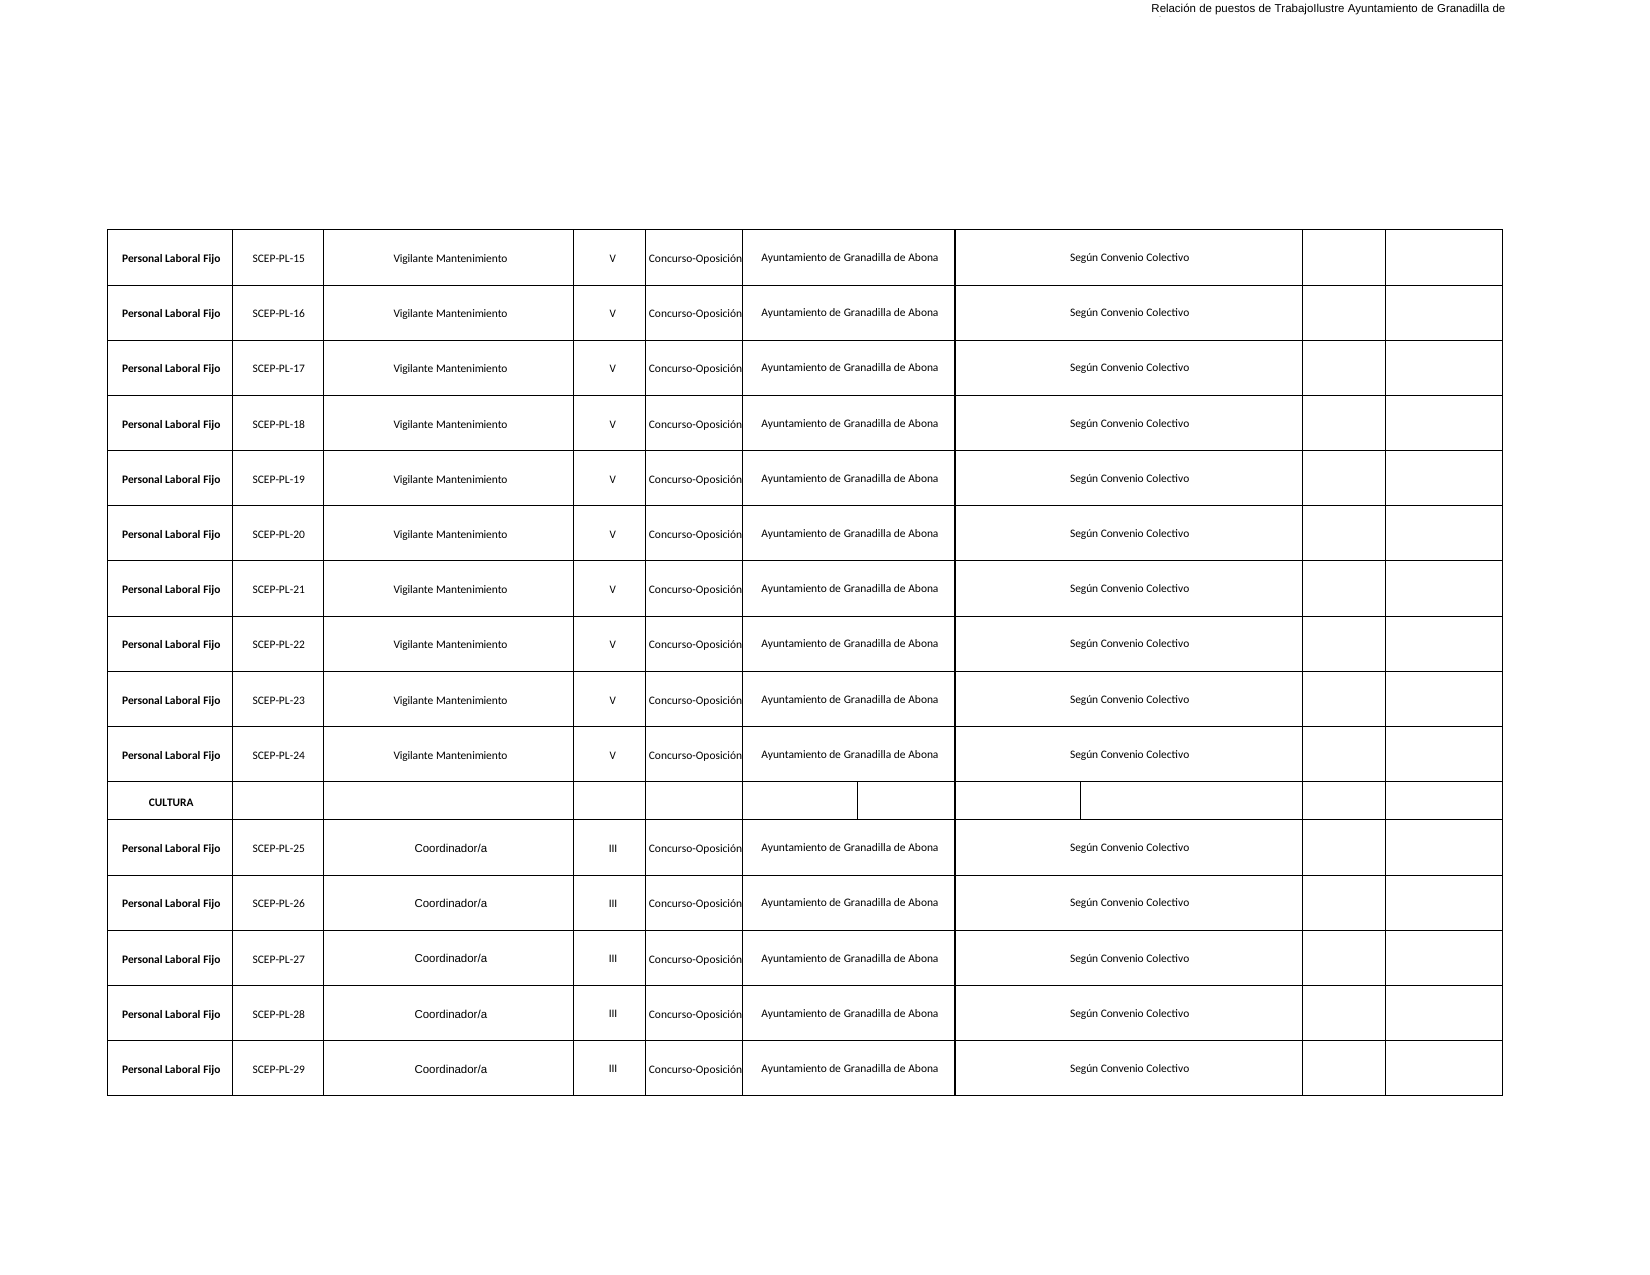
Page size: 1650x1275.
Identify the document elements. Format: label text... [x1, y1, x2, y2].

table_cell Personal Laboral Fijo [108, 286, 232, 340]
table_cell Según Convenio Colectivo [956, 986, 1302, 1040]
table_cell V [574, 617, 645, 671]
table_header Ayuntamiento de Granadilla de Abona [743, 230, 954, 284]
table_cell Vigilante Mantenimiento [324, 561, 573, 616]
table_cell SCEP-PL-25 [233, 820, 323, 874]
table_cell V [574, 506, 645, 560]
table_cell Concurso-Oposición [646, 876, 742, 930]
table_cell [1303, 561, 1385, 616]
table_cell Personal Laboral Fijo [108, 341, 232, 395]
table_cell [743, 782, 857, 819]
table_cell Personal Laboral Fijo [108, 451, 232, 505]
table_cell [574, 782, 645, 819]
table_cell [1386, 727, 1502, 781]
table_cell Según Convenio Colectivo [956, 286, 1302, 340]
table_cell [1303, 341, 1385, 395]
table_cell V [574, 396, 645, 450]
table_cell [1386, 396, 1502, 450]
table_cell [1303, 506, 1385, 560]
table_cell SCEP-PL-27 [233, 931, 323, 985]
table_cell Según Convenio Colectivo [956, 506, 1302, 560]
table_cell Según Convenio Colectivo [956, 727, 1302, 781]
table_cell Concurso-Oposición [646, 727, 742, 781]
table_cell [1303, 617, 1385, 671]
table_cell Ayuntamiento de Granadilla de Abona [743, 617, 954, 671]
table_cell Concurso-Oposición [646, 396, 742, 450]
table_cell Ayuntamiento de Granadilla de Abona [743, 727, 954, 781]
table_cell SCEP-PL-18 [233, 396, 323, 450]
table_cell [646, 782, 742, 819]
table_cell Coordinador/a [324, 1041, 573, 1095]
table_cell Concurso-Oposición [646, 820, 742, 874]
table_cell Ayuntamiento de Granadilla de Abona [743, 931, 954, 985]
table_cell [1303, 727, 1385, 781]
table_cell Personal Laboral Fijo [108, 672, 232, 726]
table_cell [1303, 1041, 1385, 1095]
table_cell Según Convenio Colectivo [956, 931, 1302, 985]
table_cell Personal Laboral Fijo [108, 506, 232, 560]
table_cell Ayuntamiento de Granadilla de Abona [743, 986, 954, 1040]
table_cell Según Convenio Colectivo [956, 876, 1302, 930]
table_cell Concurso-Oposición [646, 617, 742, 671]
table_cell Ayuntamiento de Granadilla de Abona [743, 341, 954, 395]
table_cell Ayuntamiento de Granadilla de Abona [743, 506, 954, 560]
table_cell [1386, 986, 1502, 1040]
table_cell V [574, 672, 645, 726]
table_cell Personal Laboral Fijo [108, 1041, 232, 1095]
table_cell SCEP-PL-22 [233, 617, 323, 671]
table_cell Personal Laboral Fijo [108, 931, 232, 985]
table_cell [1303, 986, 1385, 1040]
table_cell V [574, 341, 645, 395]
table_cell [1303, 931, 1385, 985]
table_cell Concurso-Oposición [646, 672, 742, 726]
table_cell III [574, 931, 645, 985]
table_cell V [574, 561, 645, 616]
table_cell III [574, 1041, 645, 1095]
table_cell Ayuntamiento de Granadilla de Abona [743, 286, 954, 340]
table_cell [1386, 451, 1502, 505]
table_cell Según Convenio Colectivo [956, 561, 1302, 616]
table_cell Según Convenio Colectivo [956, 396, 1302, 450]
table_cell [1386, 1041, 1502, 1095]
table_cell [1303, 286, 1385, 340]
table_cell SCEP-PL-24 [233, 727, 323, 781]
table_cell Concurso-Oposición [646, 561, 742, 616]
table_cell Personal Laboral Fijo [108, 820, 232, 874]
table_header [1386, 230, 1502, 284]
table_header Según Convenio Colectivo [956, 230, 1302, 284]
table_cell [1386, 617, 1502, 671]
table_cell III [574, 820, 645, 874]
table_cell Vigilante Mantenimiento [324, 451, 573, 505]
table_cell Concurso-Oposición [646, 931, 742, 985]
table_cell SCEP-PL-21 [233, 561, 323, 616]
table_cell Según Convenio Colectivo [956, 1041, 1302, 1095]
table_cell Concurso-Oposición [646, 286, 742, 340]
table_cell Vigilante Mantenimiento [324, 672, 573, 726]
table_cell [1386, 561, 1502, 616]
table_cell SCEP-PL-20 [233, 506, 323, 560]
table_cell V [574, 451, 645, 505]
table_cell [233, 782, 323, 819]
table_cell SCEP-PL-16 [233, 286, 323, 340]
table_cell Ayuntamiento de Granadilla de Abona [743, 561, 954, 616]
table_header SCEP-PL-15 [233, 230, 323, 284]
table_cell [1386, 931, 1502, 985]
table_cell [1386, 341, 1502, 395]
table_cell [1386, 820, 1502, 874]
table_cell Ayuntamiento de Granadilla de Abona [743, 451, 954, 505]
table_cell V [574, 286, 645, 340]
table_cell SCEP-PL-23 [233, 672, 323, 726]
table_cell V [574, 727, 645, 781]
table_cell SCEP-PL-28 [233, 986, 323, 1040]
table_cell [1386, 672, 1502, 726]
table_cell CULTURA [108, 782, 232, 819]
table_cell [1386, 506, 1502, 560]
table_cell [1303, 672, 1385, 726]
table_header Vigilante Mantenimiento [324, 230, 573, 284]
table_cell Vigilante Mantenimiento [324, 286, 573, 340]
table_cell [1081, 782, 1302, 819]
table_cell Personal Laboral Fijo [108, 727, 232, 781]
table_cell Coordinador/a [324, 931, 573, 985]
table_cell [324, 782, 573, 819]
table_cell [1303, 782, 1385, 819]
table_cell SCEP-PL-29 [233, 1041, 323, 1095]
table_cell Concurso-Oposición [646, 506, 742, 560]
table_cell Vigilante Mantenimiento [324, 617, 573, 671]
table_cell Personal Laboral Fijo [108, 561, 232, 616]
table_cell [956, 782, 1080, 819]
table_cell III [574, 876, 645, 930]
table_header Personal Laboral Fijo [108, 230, 232, 284]
table_cell Concurso-Oposición [646, 1041, 742, 1095]
table_cell Coordinador/a [324, 820, 573, 874]
table_header Concurso-Oposición [646, 230, 742, 284]
table_cell [1303, 820, 1385, 874]
table_cell Ayuntamiento de Granadilla de Abona [743, 672, 954, 726]
table_cell Personal Laboral Fijo [108, 986, 232, 1040]
table_cell Según Convenio Colectivo [956, 341, 1302, 395]
table_cell III [574, 986, 645, 1040]
table_cell Según Convenio Colectivo [956, 617, 1302, 671]
table_cell Ayuntamiento de Granadilla de Abona [743, 396, 954, 450]
table_cell [1386, 286, 1502, 340]
table_cell Coordinador/a [324, 876, 573, 930]
table_cell [1386, 876, 1502, 930]
table_cell Según Convenio Colectivo [956, 820, 1302, 874]
table_header [1303, 230, 1385, 284]
table_cell [1303, 451, 1385, 505]
table_cell Vigilante Mantenimiento [324, 506, 573, 560]
table_cell Según Convenio Colectivo [956, 451, 1302, 505]
table_cell Ayuntamiento de Granadilla de Abona [743, 820, 954, 874]
table_cell Personal Laboral Fijo [108, 396, 232, 450]
table_header V [574, 230, 645, 284]
table_cell Vigilante Mantenimiento [324, 396, 573, 450]
table_cell [1303, 396, 1385, 450]
table_cell SCEP-PL-26 [233, 876, 323, 930]
table_cell SCEP-PL-17 [233, 341, 323, 395]
table_cell Concurso-Oposición [646, 341, 742, 395]
table_cell [1386, 782, 1502, 819]
table_cell Vigilante Mantenimiento [324, 727, 573, 781]
table_cell SCEP-PL-19 [233, 451, 323, 505]
table_cell Personal Laboral Fijo [108, 876, 232, 930]
table_cell Coordinador/a [324, 986, 573, 1040]
table_cell Concurso-Oposición [646, 986, 742, 1040]
table_cell Vigilante Mantenimiento [324, 341, 573, 395]
table_cell Ayuntamiento de Granadilla de Abona [743, 876, 954, 930]
table_cell Concurso-Oposición [646, 451, 742, 505]
table_cell Ayuntamiento de Granadilla de Abona [743, 1041, 954, 1095]
table_cell Según Convenio Colectivo [956, 672, 1302, 726]
table_cell Personal Laboral Fijo [108, 617, 232, 671]
table_cell [1303, 876, 1385, 930]
table_cell [858, 782, 954, 819]
